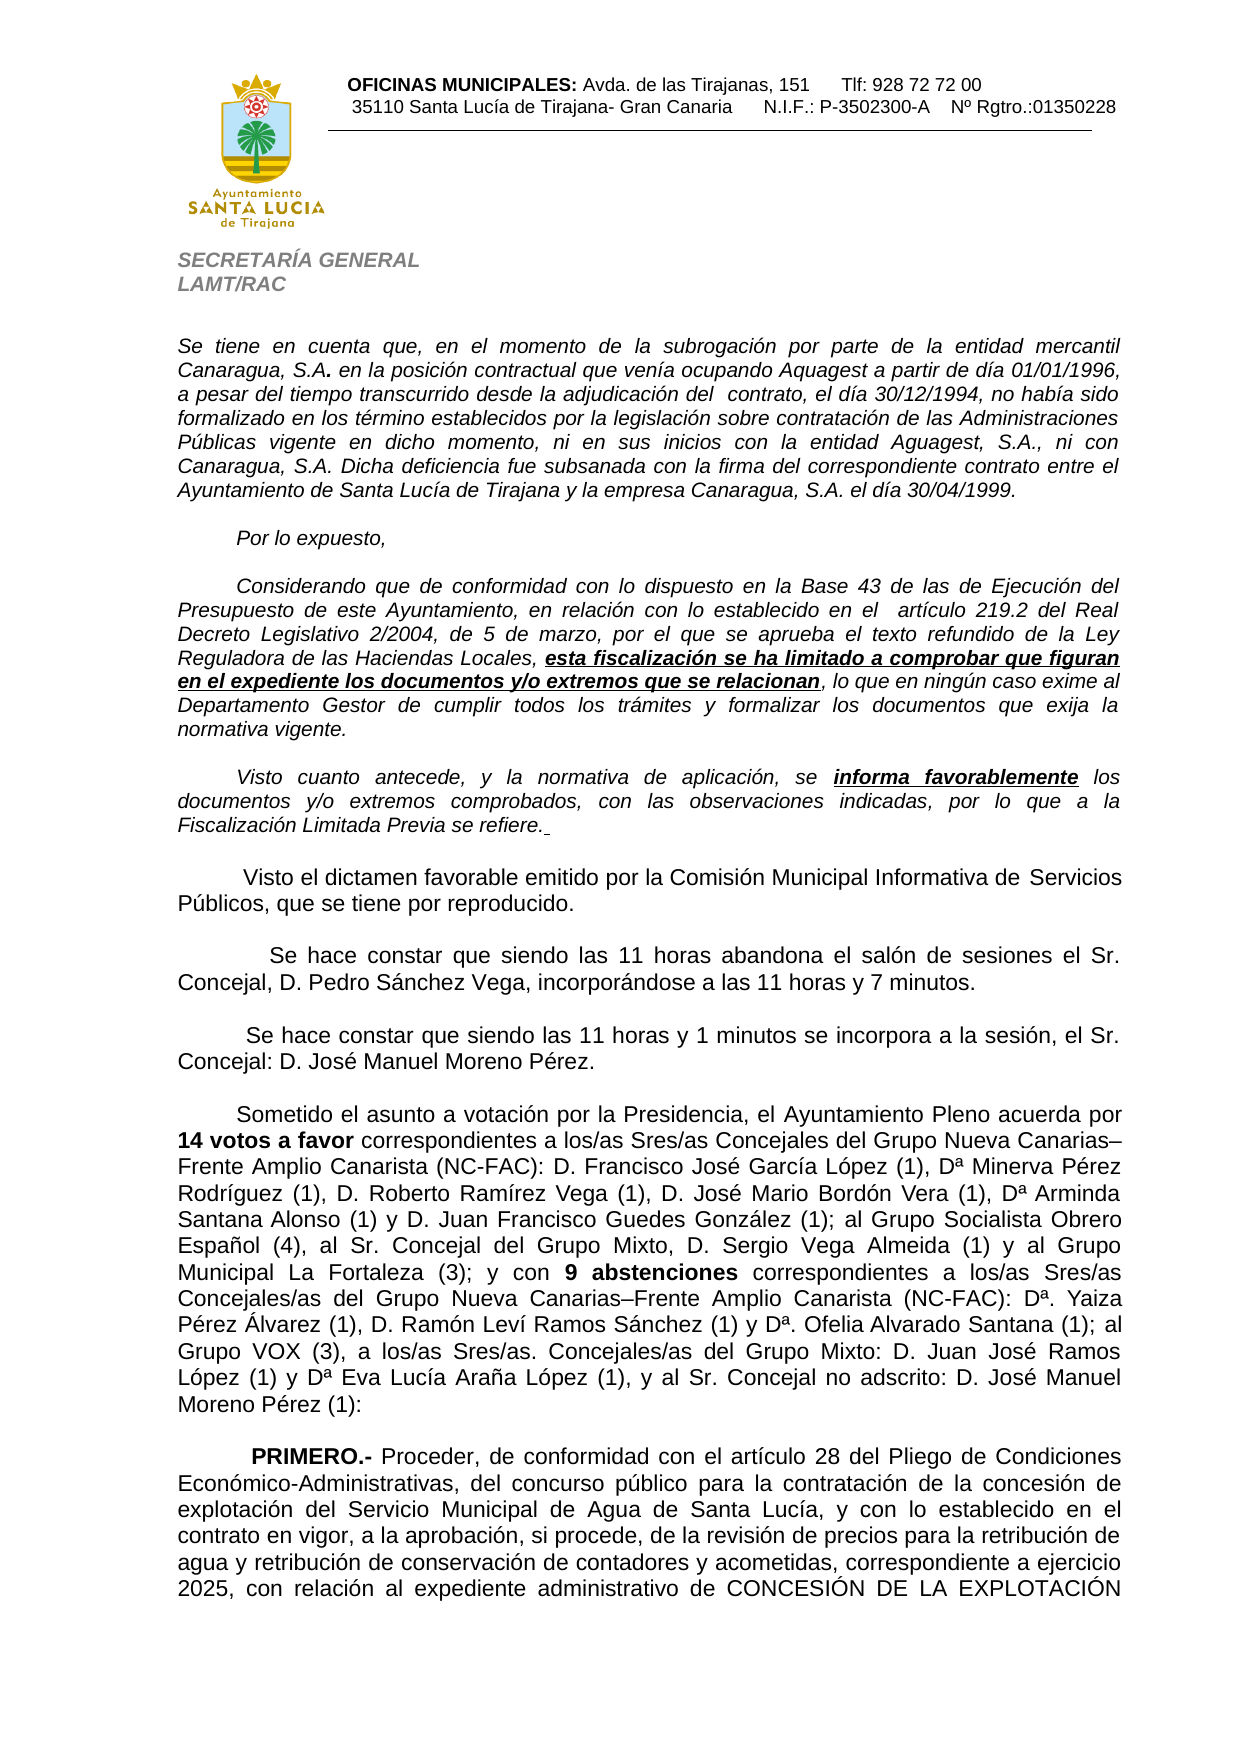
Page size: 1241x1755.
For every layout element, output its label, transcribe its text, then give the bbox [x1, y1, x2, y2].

text Sometido el asunto a votación por la Presidencia, el Ayuntamiento Pleno acuerda por 14 votos a favor correspondientes a los/as Sres/as Concejales del Grupo Nueva Canarias–Frente Amplio Canarista (NC-FAC): D. Francisco José García López (1), Dª Minerva Pérez Rodríguez (1), D. Roberto Ramírez Vega (1), D. José Mario Bordón Vera (1), Dª Arminda Santana Alonso (1) y D. Juan Francisco Guedes González (1); al Grupo Socialista Obrero Español (4), al Sr. Concejal del Grupo Mixto, D. Sergio Vega Almeida (1) y al Grupo Municipal La Fortaleza (3); y con 9 abstenciones correspondientes a los/as Sres/as Concejales/as del Grupo Nueva Canarias–Frente Amplio Canarista (NC-FAC): Dª. Yaiza Pérez Álvarez (1), D. Ramón Leví Ramos Sánchez (1) y Dª. Ofelia Alvarado Santana (1); al Grupo VOX (3), a los/as Sres/as. Concejales/as del Grupo Mixto: D. Juan José Ramos López (1) y Dª Eva Lucía Araña López (1), y al Sr. Concejal no adscrito: D. José Manuel Moreno Pérez (1): [177, 1101, 1122, 1417]
text Por lo expuesto, [177, 526, 1122, 549]
text Se tiene en cuenta que, en el momento de la subrogación por parte de la entidad mercantil Canaragua, S.A. en la posición contractual que venía ocupando Aquagest a partir de día 01/01/1996, a pesar del tiempo transcurrido desde la adjudicación del contrato, el día 30/12/1994, no había sido formalizado en los término establecidos por la legislación sobre contratación de las Administraciones Públicas vigente en dicho momento, ni en sus inicios con la entidad Aguagest, S.A., ni con Canaragua, S.A. Dicha deficiencia fue subsanada con la firma del correspondiente contrato entre el Ayuntamiento de Santa Lucía de Tirajana y la empresa Canaragua, S.A. el día 30/04/1999. [177, 334, 1122, 502]
text Visto cuanto antecede, y la normativa de aplicación, se informa favorablemente los documentos y/o extremos comprobados, con las observaciones indicadas, por lo que a la Fiscalización Limitada Previa se refiere. [177, 765, 1122, 837]
text Se hace constar que siendo las 11 horas abandona el salón de sesiones el Sr. Concejal, D. Pedro Sánchez Vega, incorporándose a las 11 horas y 7 minutos. [177, 942, 1122, 995]
text Se hace constar que siendo las 11 horas y 1 minutos se incorpora a la sesión, el Sr. Concejal: D. José Manuel Moreno Pérez. [177, 1022, 1122, 1074]
text PRIMERO.- Proceder, de conformidad con el artículo 28 del Pliego de Condiciones Económico-Administrativas, del concurso público para la contratación de la concesión de explotación del Servicio Municipal de Agua de Santa Lucía, y con lo establecido en el contrato en vigor, a la aprobación, si procede, de la revisión de precios para la retribución de agua y retribución de conservación de contadores y acometidas, correspondiente a ejercicio 2025, con relación al expediente administrativo de CONCESIÓN DE LA EXPLOTACIÓN [177, 1443, 1122, 1601]
text Visto el dictamen favorable emitido por la Comisión Municipal Informativa de Servicios Públicos, que se tiene por reproducido. [177, 863, 1122, 916]
text Considerando que de conformidad con lo dispuesto en la Base 43 de las de Ejecución del Presupuesto de este Ayuntamiento, en relación con lo establecido en el artículo 219.2 del Real Decreto Legislativo 2/2004, de 5 de marzo, por el que se aprueba el texto refundido de la Ley Reguladora de las Haciendas Locales, esta fiscalización se ha limitado a comprobar que figuran en el expediente los documentos y/o extremos que se relacionan, lo que en ningún caso exime al Departamento Gestor de cumplir todos los trámites y formalizar los documentos que exija la normativa vigente. [177, 573, 1122, 741]
